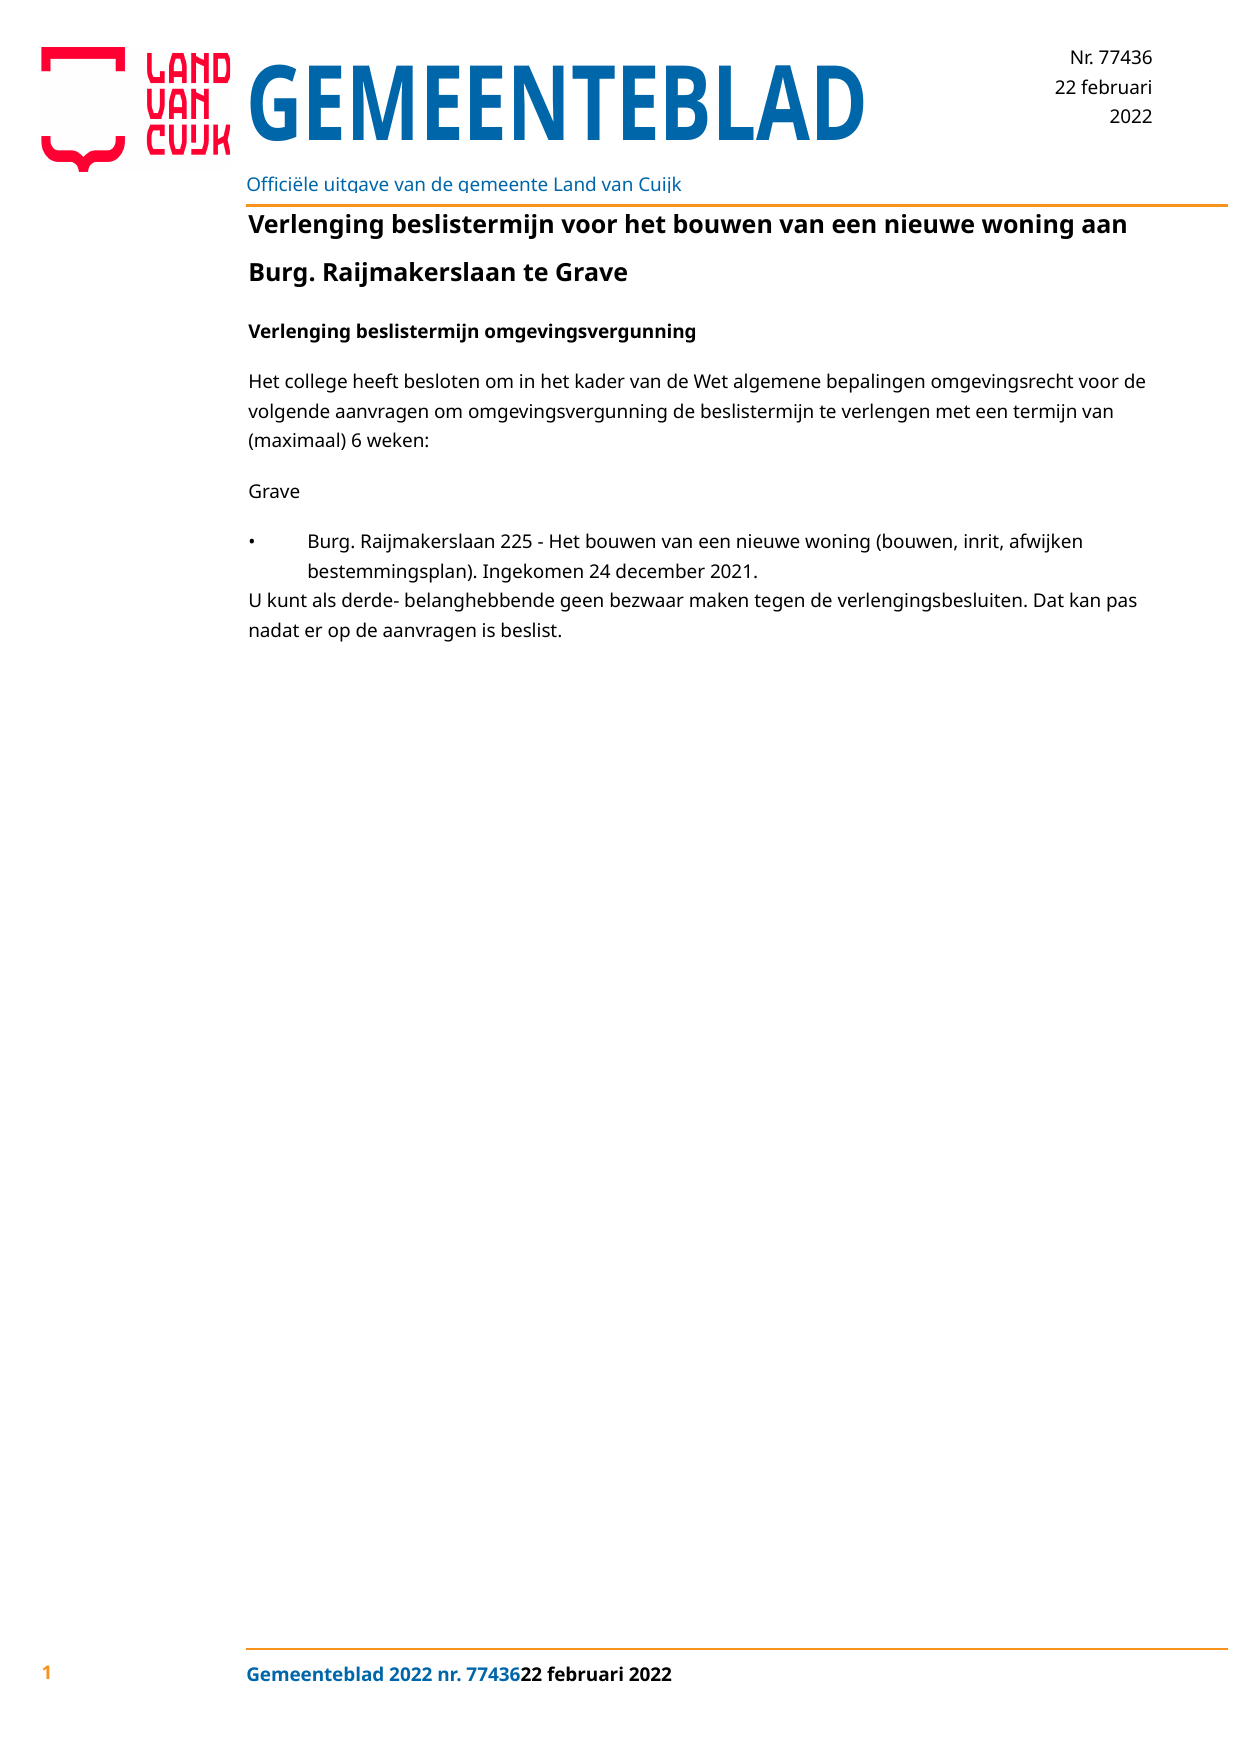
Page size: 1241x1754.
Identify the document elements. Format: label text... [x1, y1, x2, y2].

picture [41, 47, 231, 172]
list Burg. Raijmakerslaan 225 - Het bouwen van een nieuwe woning (bouwen, inrit, afwijken bestemmingsplan). Ingekomen 24 december 2021. [248, 528, 1152, 584]
text U kunt als derde- belanghebbende geen bezwaar maken tegen de verlengingsbesluiten. Dat kan pas nadat er op de aanvragen is beslist. [248, 587, 1152, 643]
text Het college heeft besloten om in het kader van de Wet algemene bepalingen omgevingsrecht voor de volgende aanvragen om omgevingsvergunning de beslistermijn te verlengen met een termijn van (maximaal) 6 weken: [248, 368, 1152, 453]
text Grave [248, 478, 1152, 504]
text Verlenging beslistermijn omgevingsvergunning [248, 318, 1152, 344]
text Verlenging beslistermijn voor het bouwen van een nieuwe woning aan Burg. Raijmakerslaan te Grave [248, 207, 1152, 288]
